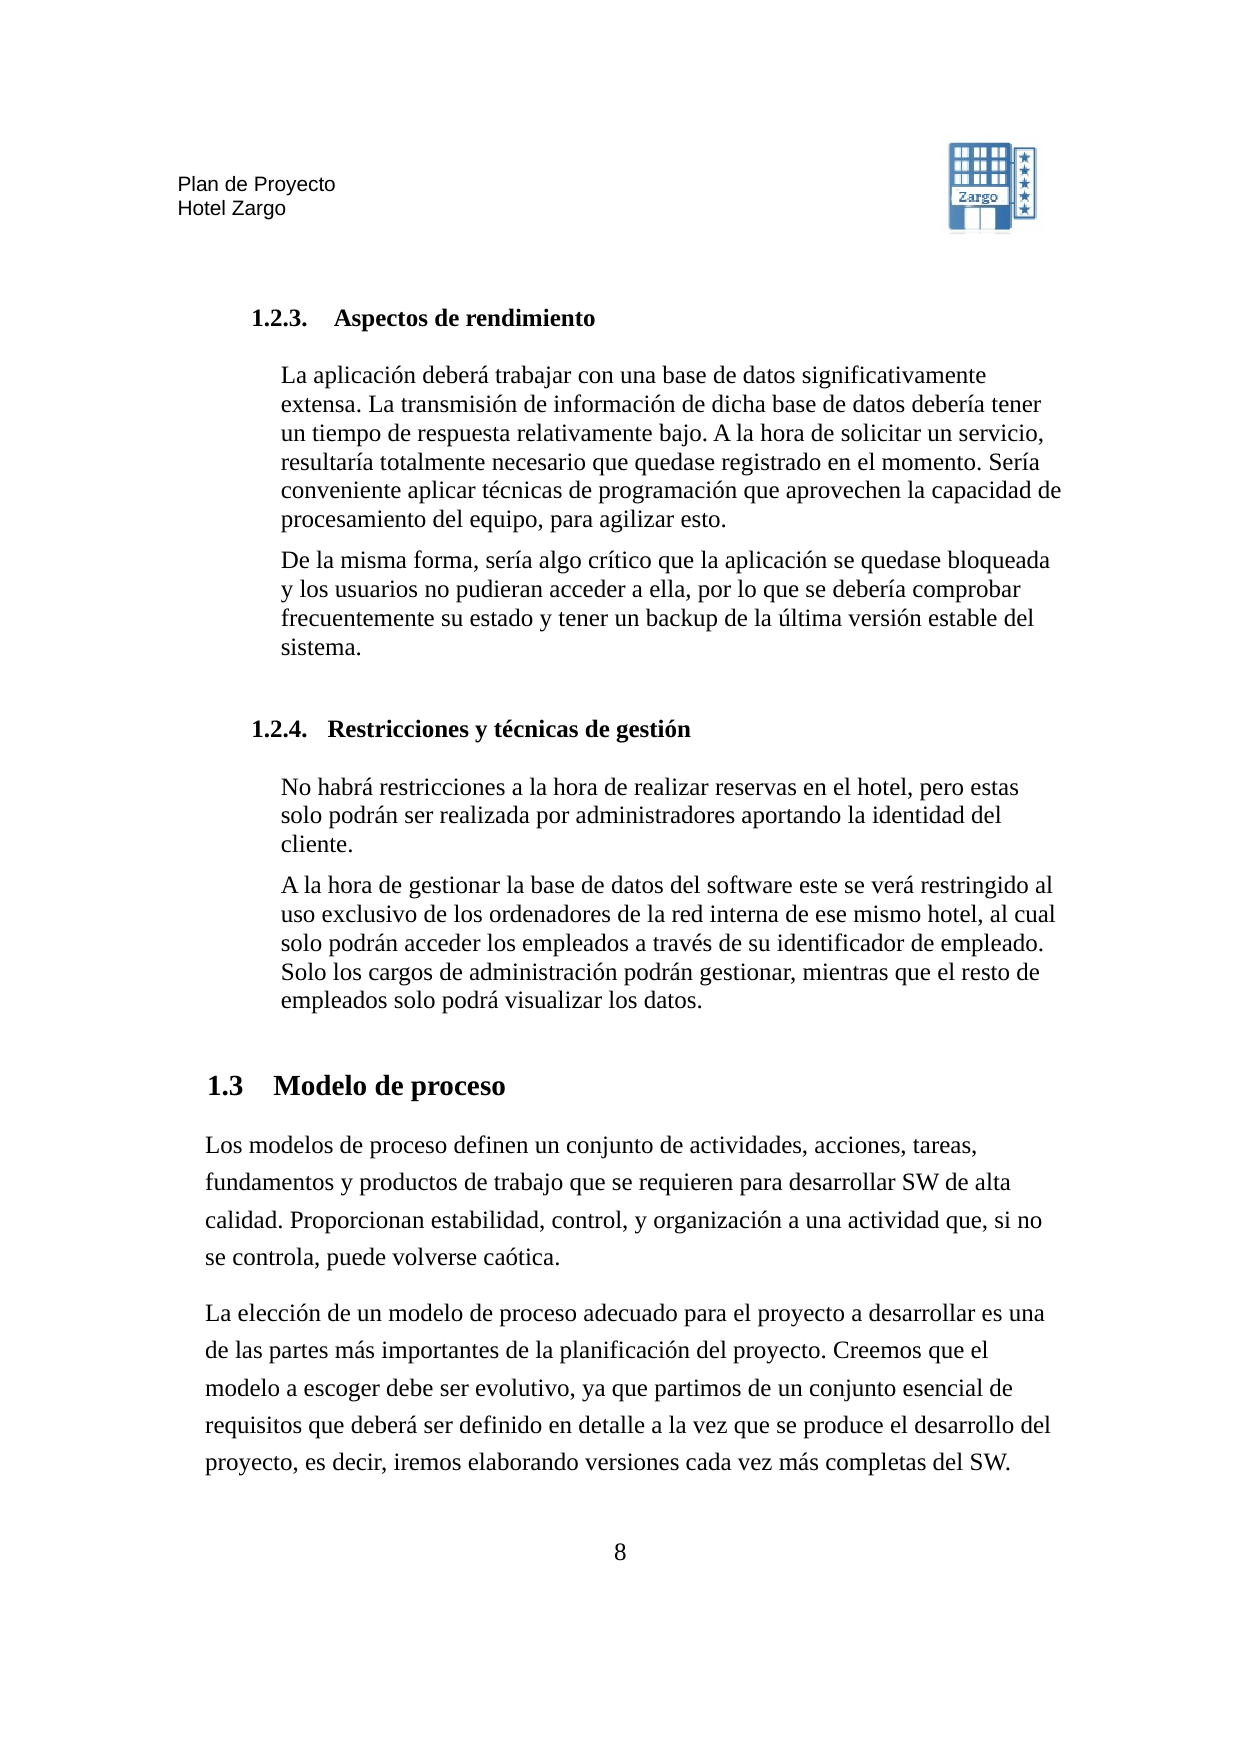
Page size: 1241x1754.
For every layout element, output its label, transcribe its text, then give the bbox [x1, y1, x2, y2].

text A la hora de gestionar la base de datos del software este se verá restringido al uso exclusivo de los ordenadores de la red interna de ese mismo hotel, al cual solo podrán acceder los empleados a través de su identificador de empleado. Solo los cargos de administración podrán gestionar, mientras que el resto de empleados solo podrá visualizar los datos. [281, 870, 1063, 1014]
text De la misma forma, sería algo crítico que la aplicación se quedase bloqueada y los usuarios no pudieran acceder a ella, por lo que se debería comprobar frecuentemente su estado y tener un backup de la última versión estable del sistema. [281, 545, 1063, 660]
text Los modelos de proceso definen un conjunto de actividades, acciones, tareas, fundamentos y productos de trabajo que se requieren para desarrollar SW de alta calidad. Proporcionan estabilidad, control, y organización a una actividad que, si no se controla, puede volverse caótica. [205, 1130, 1063, 1271]
text La aplicación deberá trabajar con una base de datos significativamente extensa. La transmisión de información de dicha base de datos debería tener un tiempo de respuesta relativamente bajo. A la hora de solicitar un servicio, resultaría totalmente necesario que quedase registrado en el momento. Sería conveniente aplicar técnicas de programación que aprovechen la capacidad de procesamiento del equipo, para agilizar esto. [281, 360, 1063, 533]
picture [939, 134, 1045, 234]
text La elección de un modelo de proceso adecuado para el proyecto a desarrollar es una de las partes más importantes de la planificación del proyecto. Creemos que el modelo a escoger debe ser evolutivo, ya que partimos de un conjunto esencial de requisitos que deberá ser definido en detalle a la vez que se produce el desarrollo del proyecto, es decir, iremos elaborando versiones cada vez más completas del SW. [205, 1298, 1063, 1476]
text No habrá restricciones a la hora de realizar reservas en el hotel, pero estas solo podrán ser realizada por administradores aportando la identidad del cliente. [281, 772, 1063, 858]
list Modelo de proceso [207, 1068, 1063, 1101]
subtitle Aspectos de rendimiento [251, 303, 1063, 332]
subtitle Restricciones y técnicas de gestión [251, 714, 1063, 743]
